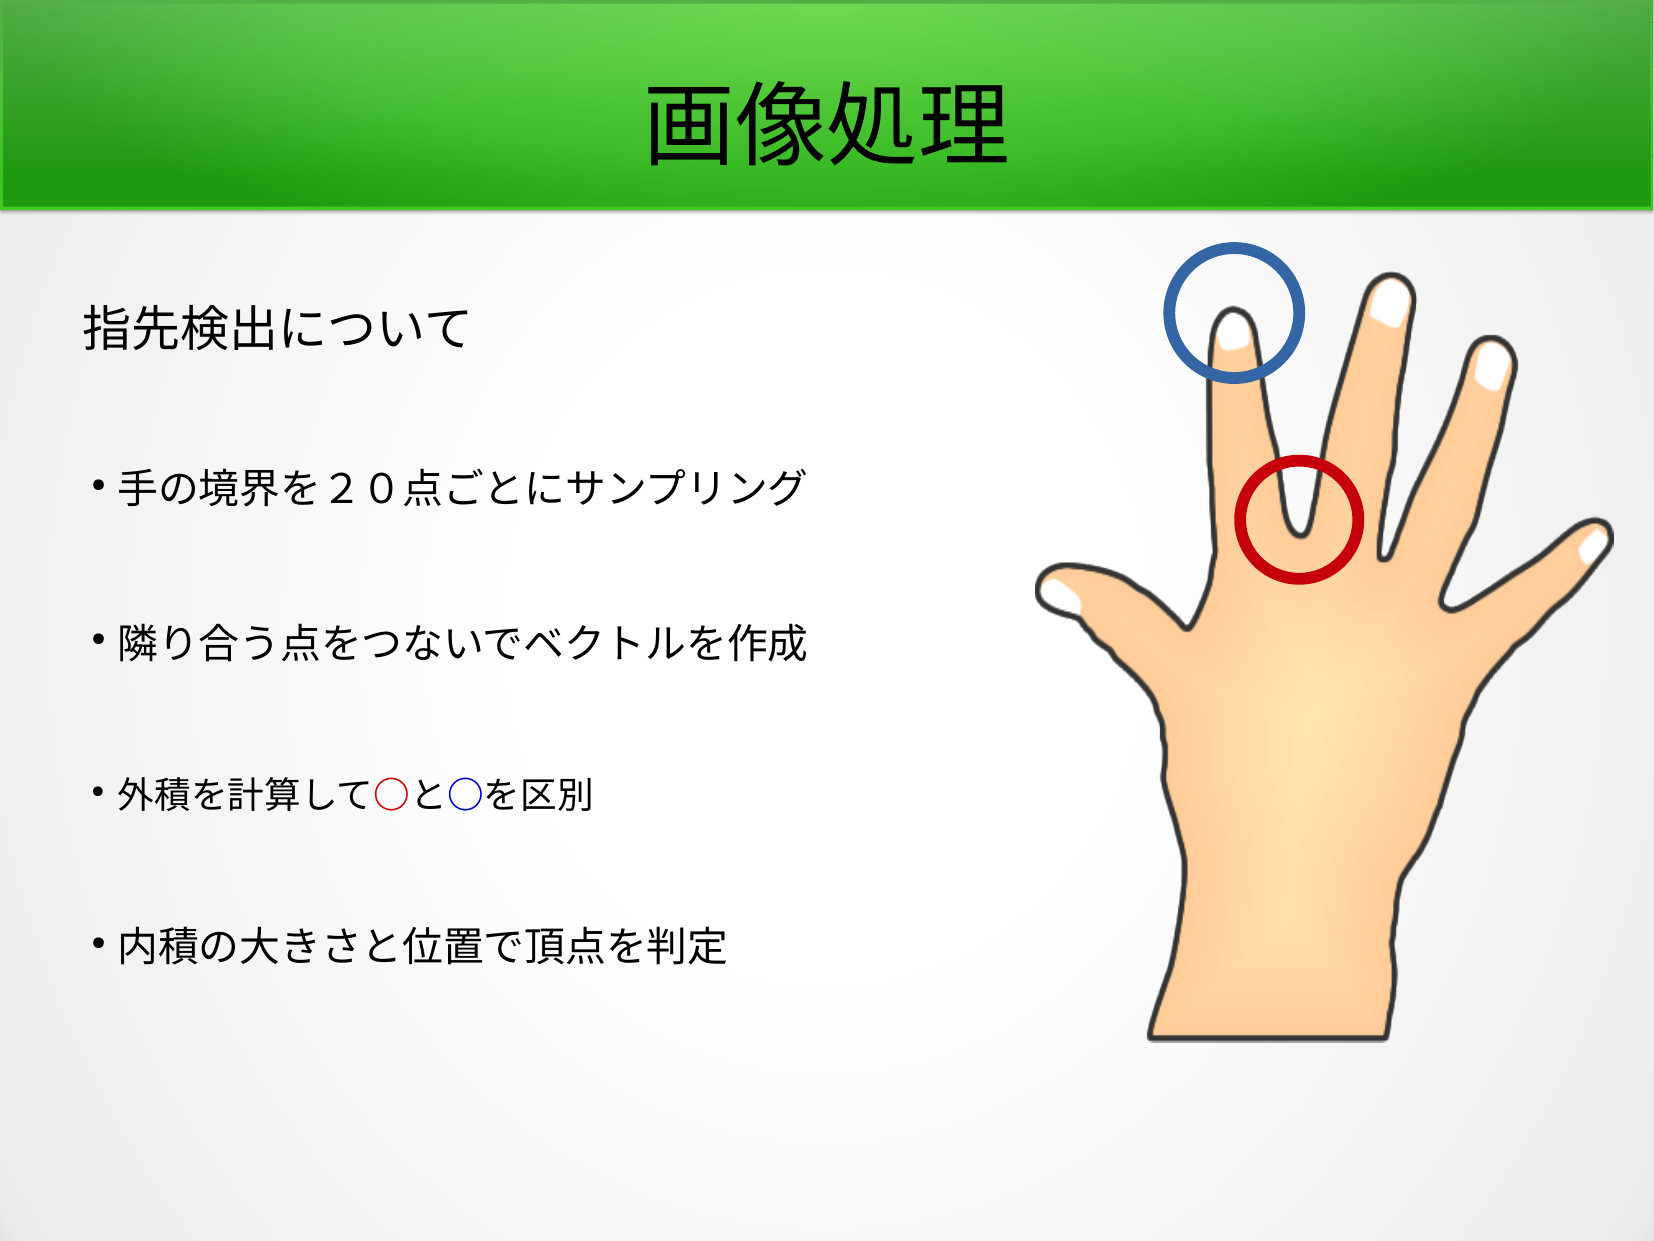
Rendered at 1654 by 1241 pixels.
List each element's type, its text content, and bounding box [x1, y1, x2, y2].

text_box [1240, 460, 1359, 579]
title 画像処理 [82, 47, 1571, 189]
list 指先検出について 手の境界を２０点ごとにサンプリング 隣り合う点をつないでベクトルを作成 外積を計算して○と○を区別 内積の大きさと位置で頂点を判定 [82, 290, 1035, 981]
picture [1035, 271, 1614, 1043]
text_box [1169, 248, 1300, 379]
